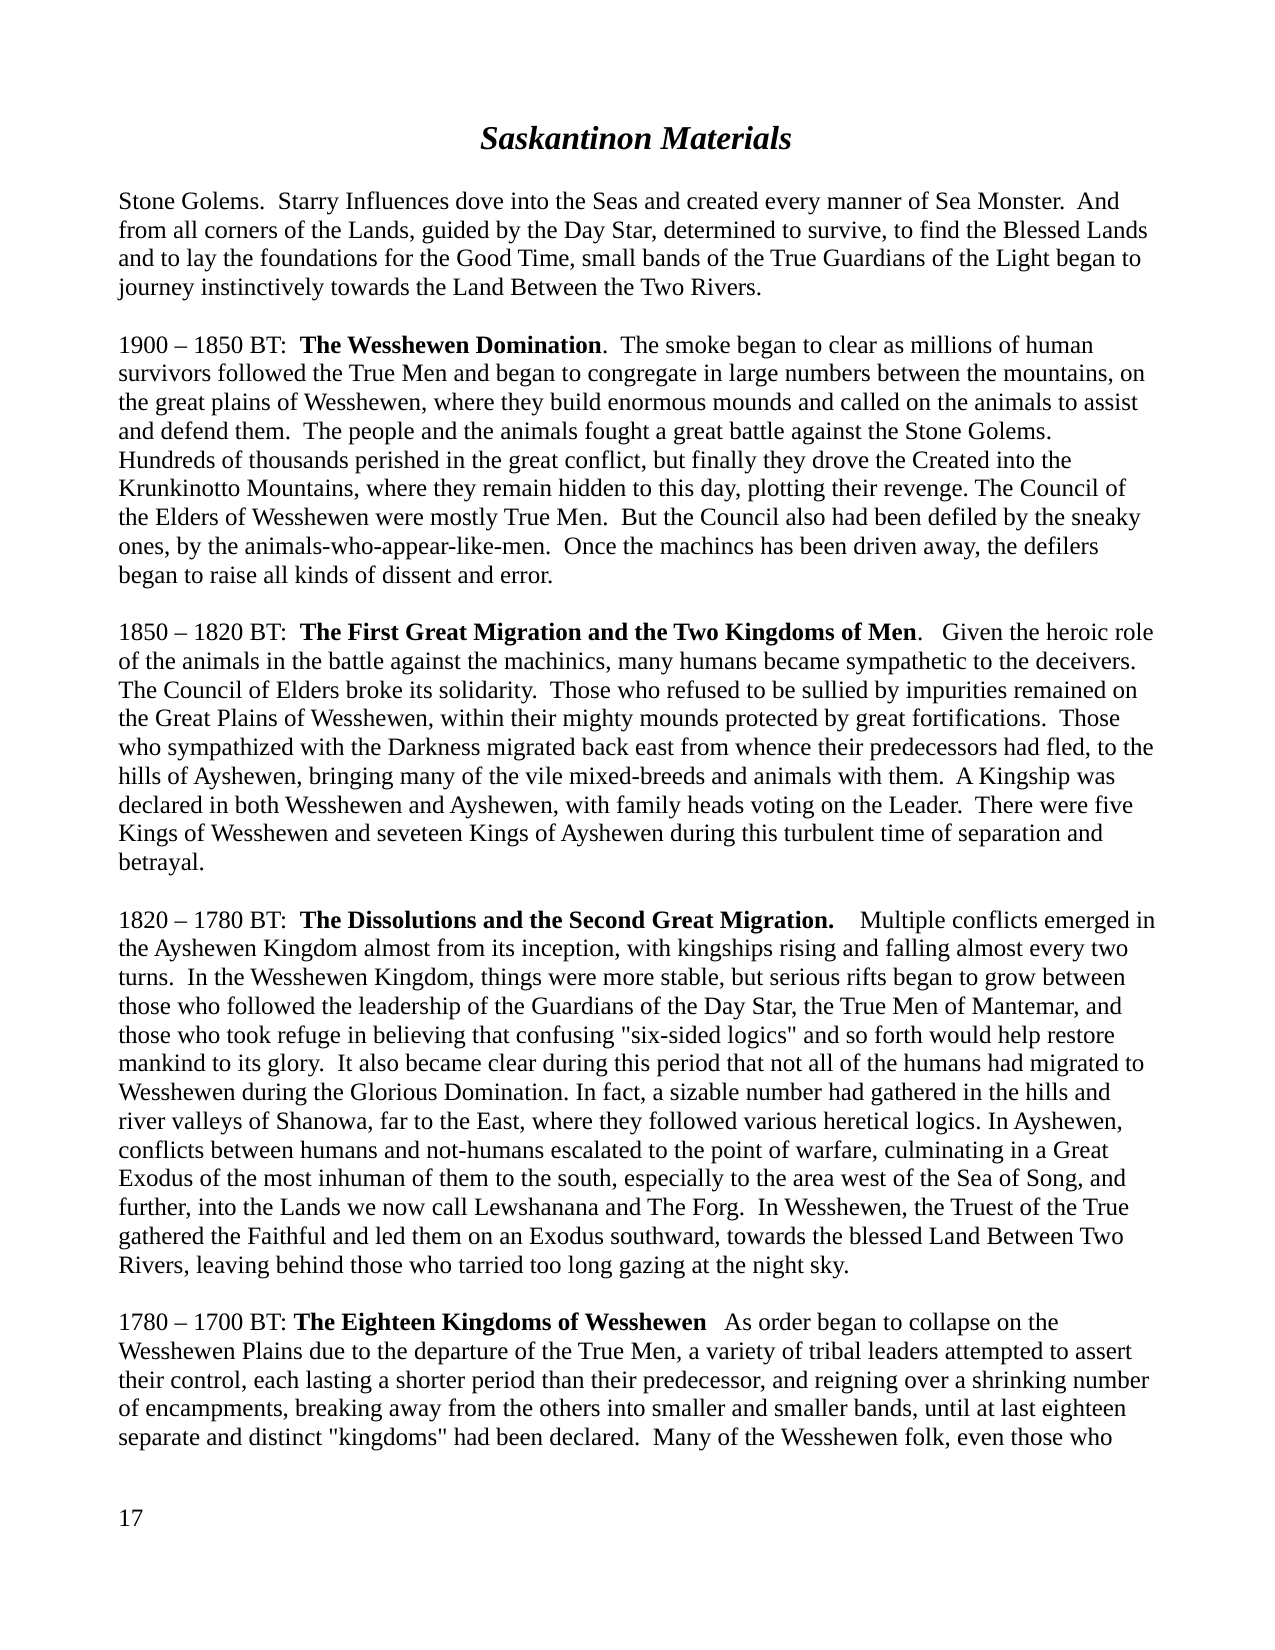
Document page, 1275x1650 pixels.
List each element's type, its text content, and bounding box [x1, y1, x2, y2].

text 1780 – 1700 BT: The Eighteen Kingdoms of Wesshewen As order began to collapse on the Wesshewen Plains due to the departure of the True Men, a variety of tribal leaders attempted to assert their control, each lasting a shorter period than their predecessor, and reigning over a shrinking number of encampments, breaking away from the others into smaller and smaller bands, until at last eighteen separate and distinct "kingdoms" had been declared. Many of the Wesshewen folk, even those who [118, 1307, 1157, 1451]
text 1850 – 1820 BT: The First Great Migration and the Two Kingdoms of Men. Given the heroic role of the animals in the battle against the machinics, many humans became sympathetic to the deceivers. The Council of Elders broke its solidarity. Those who refused to be sullied by impurities remained on the Great Plains of Wesshewen, within their mighty mounds protected by great fortifications. Those who sympathized with the Darkness migrated back east from whence their predecessors had fled, to the hills of Ayshewen, bringing many of the vile mixed-breeds and animals with them. A Kingship was declared in both Wesshewen and Ayshewen, with family heads voting on the Leader. There were five Kings of Wesshewen and seveteen Kings of Ayshewen during this turbulent time of separation and betrayal. [118, 617, 1157, 876]
text 1900 – 1850 BT: The Wesshewen Domination. The smoke began to clear as millions of human survivors followed the True Men and began to congregate in large numbers between the mountains, on the great plains of Wesshewen, where they build enormous mounds and called on the animals to assist and defend them. The people and the animals fought a great battle against the Stone Golems. Hundreds of thousands perished in the great conflict, but finally they drove the Created into the Krunkinotto Mountains, where they remain hidden to this day, plotting their revenge. The Council of the Elders of Wesshewen were mostly True Men. But the Council also had been defiled by the sneaky ones, by the animals-who-appear-like-men. Once the machincs has been driven away, the defilers began to raise all kinds of dissent and error. [118, 330, 1157, 588]
text Stone Golems. Starry Influences dove into the Seas and created every manner of Sea Monster. And from all corners of the Lands, guided by the Day Star, determined to survive, to find the Blessed Lands and to lay the foundations for the Good Time, small bands of the True Guardians of the Light began to journey instinctively towards the Land Between the Two Rivers. [118, 186, 1157, 301]
text 1820 – 1780 BT: The Dissolutions and the Second Great Migration. Multiple conflicts emerged in the Ayshewen Kingdom almost from its inception, with kingships rising and falling almost every two turns. In the Wesshewen Kingdom, things were more stable, but serious rifts began to grow between those who followed the leadership of the Guardians of the Day Star, the True Men of Mantemar, and those who took refuge in believing that confusing "six-sided logics" and so forth would help restore mankind to its glory. It also became clear during this period that not all of the humans had migrated to Wesshewen during the Glorious Domination. In fact, a sizable number had gathered in the hills and river valleys of Shanowa, far to the East, where they followed various heretical logics. In Ayshewen, conflicts between humans and not-humans escalated to the point of warfare, culminating in a Great Exodus of the most inhuman of them to the south, especially to the area west of the Sea of Song, and further, into the Lands we now call Lewshanana and The Forg. In Wesshewen, the Truest of the True gathered the Faithful and led them on an Exodus southward, towards the blessed Land Between Two Rivers, leaving behind those who tarried too long gazing at the night sky. [118, 905, 1157, 1278]
